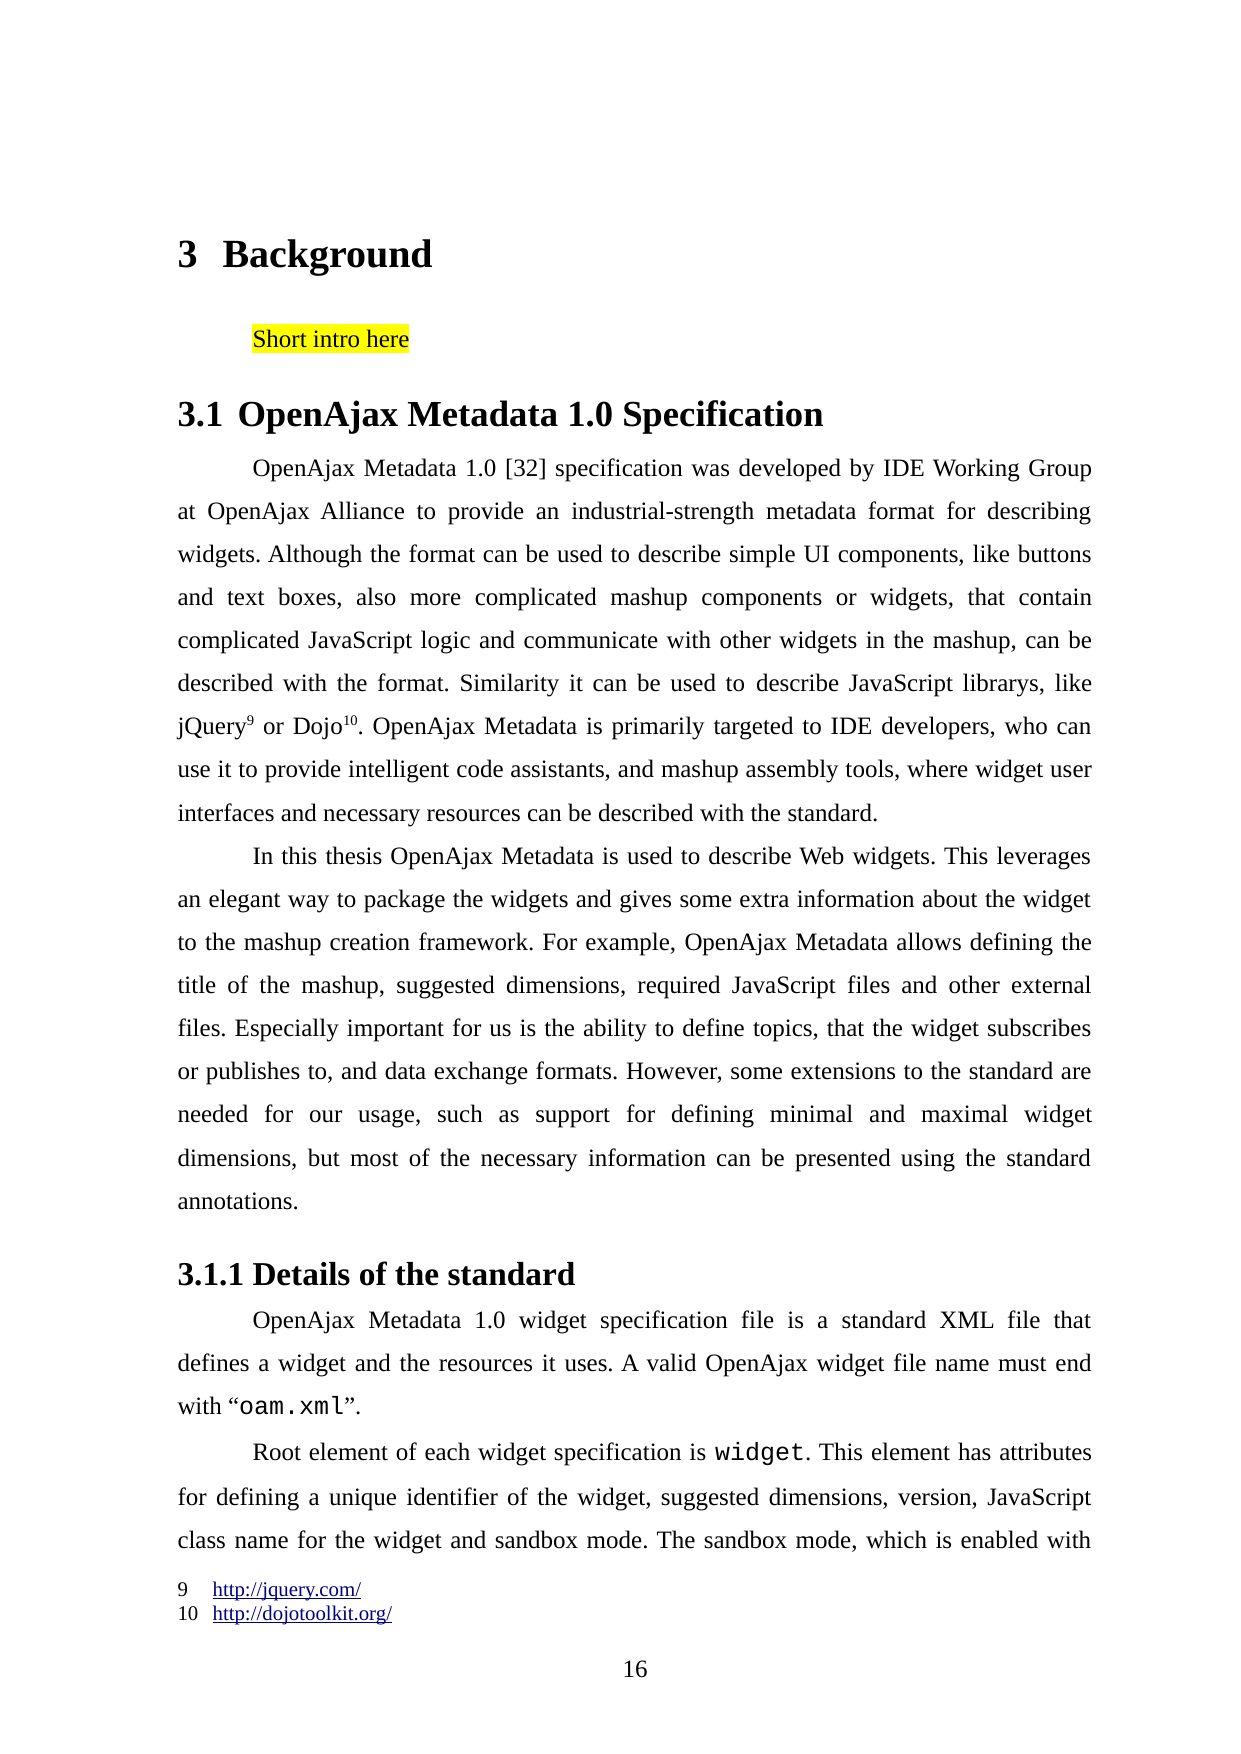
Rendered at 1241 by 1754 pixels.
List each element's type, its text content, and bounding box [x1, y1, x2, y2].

text Short intro here [177, 324, 1093, 353]
text http://dojotoolkit.org/ [177, 1601, 1093, 1625]
subtitle Details of the standard [177, 1254, 1093, 1292]
text In this thesis OpenAjax Metadata is used to describe Web widgets. This leverages an elegant way to package the widgets and gives some extra information about the widget to the mashup creation framework. For example, OpenAjax Metadata allows defining the title of the mashup, suggested dimensions, required JavaScript files and other external files. Especially important for us is the ability to define topics, that the widget subscribes or publishes to, and data exchange formats. However, some extensions to the standard are needed for our usage, such as support for defining minimal and maximal widget dimensions, but most of the necessary information can be presented using the standard annotations. [177, 841, 1093, 1214]
text OpenAjax Metadata 1.0 [32] specification was developed by IDE Working Group at OpenAjax Alliance to provide an industrial-strength metadata format for describing widgets. Although the format can be used to describe simple UI components, like buttons and text boxes, also more complicated mashup components or widgets, that contain complicated JavaScript logic and communicate with other widgets in the mashup, can be described with the format. Similarity it can be used to describe JavaScript librarys, like jQuery or Dojo. OpenAjax Metadata is primarily targeted to IDE developers, who can use it to provide intelligent code assistants, and mashup assembly tools, where widget user interfaces and necessary resources can be described with the standard. [177, 453, 1093, 826]
text OpenAjax Metadata 1.0 widget specification file is a standard XML file that defines a widget and the resources it uses. A valid OpenAjax widget file name must end with “oam.xml”. [177, 1305, 1093, 1422]
text http://jquery.com/ [177, 1577, 1093, 1601]
subtitle Background [177, 231, 1093, 277]
text Root element of each widget specification is widget. This element has attributes for defining a unique identifier of the widget, suggested dimensions, version, JavaScript class name for the widget and sandbox mode. The sandbox mode, which is enabled with [177, 1437, 1093, 1554]
subtitle OpenAjax Metadata 1.0 Specification [177, 392, 1093, 434]
